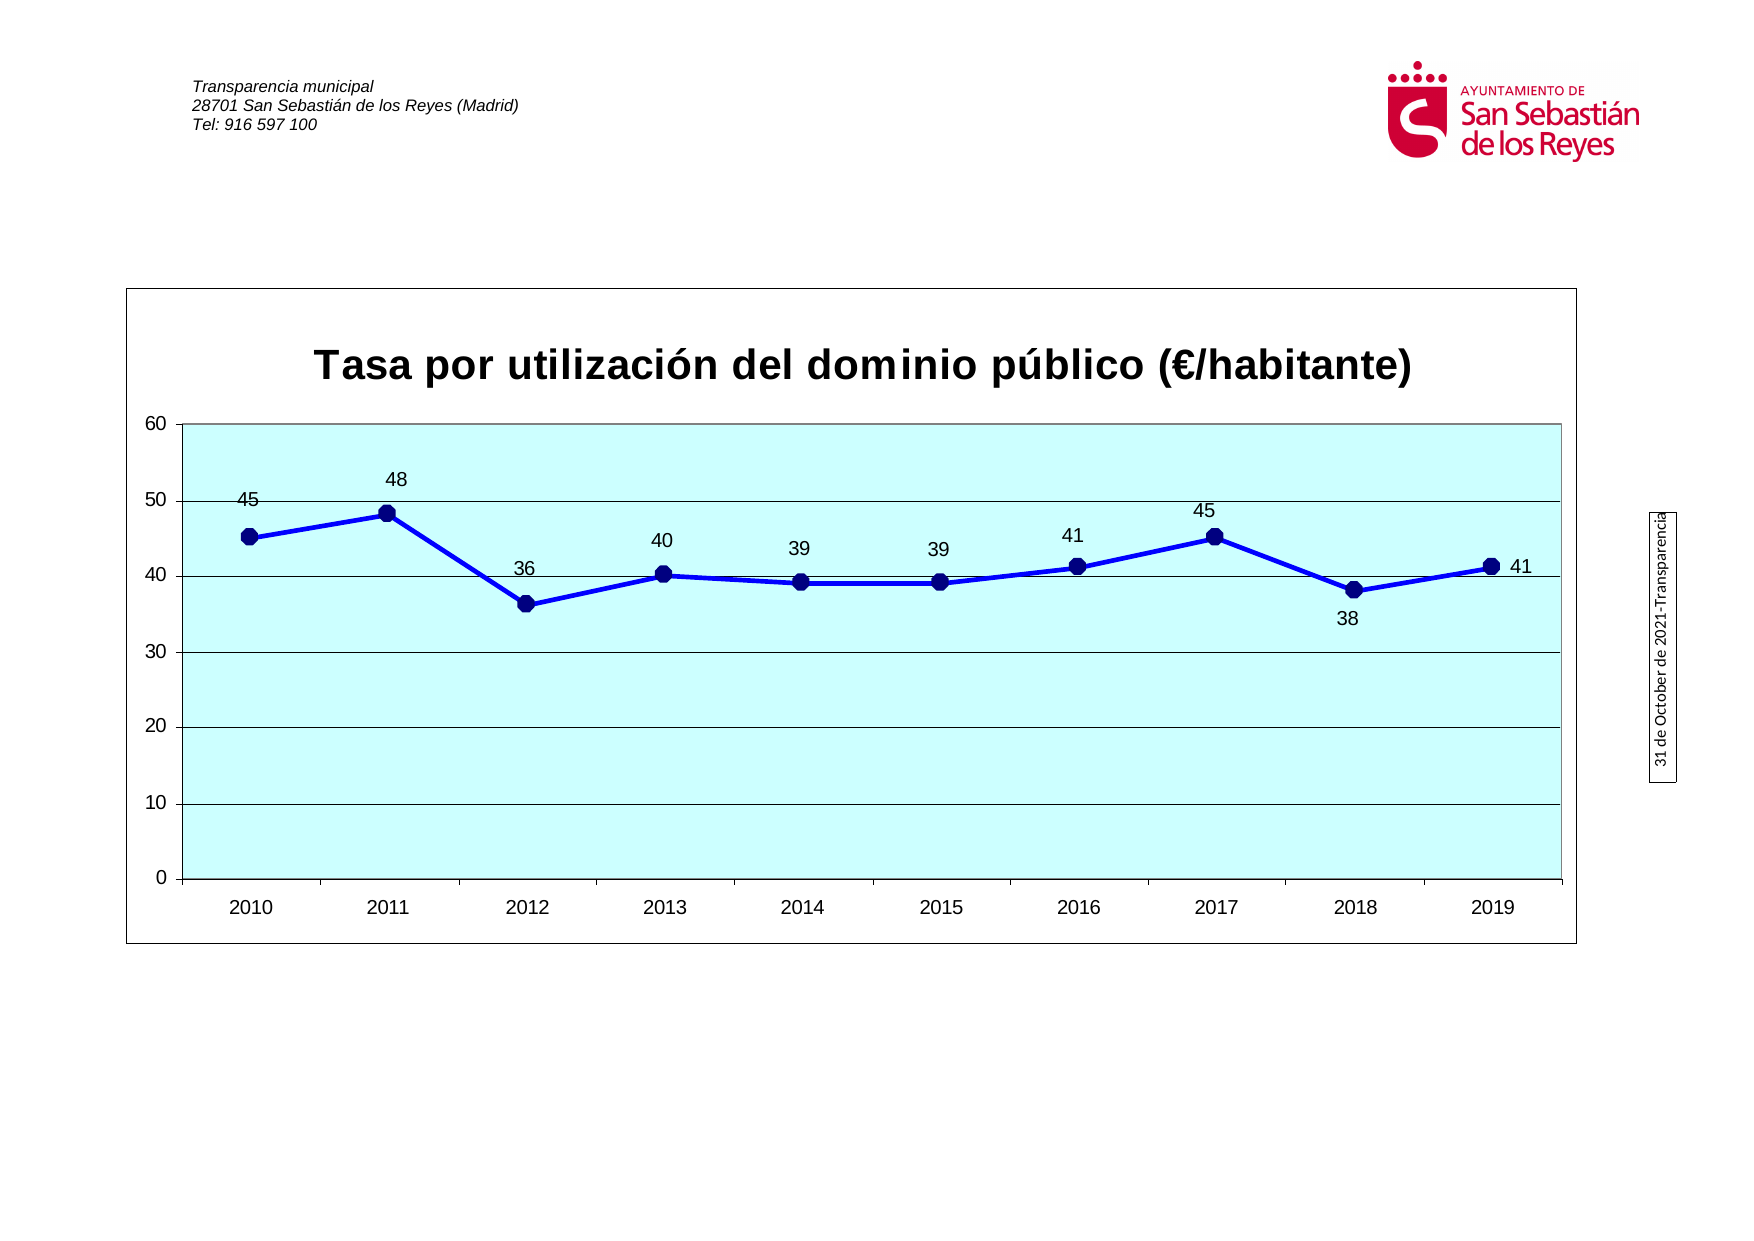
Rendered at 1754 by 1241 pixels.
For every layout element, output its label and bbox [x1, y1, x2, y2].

picture [1388, 61, 1639, 162]
